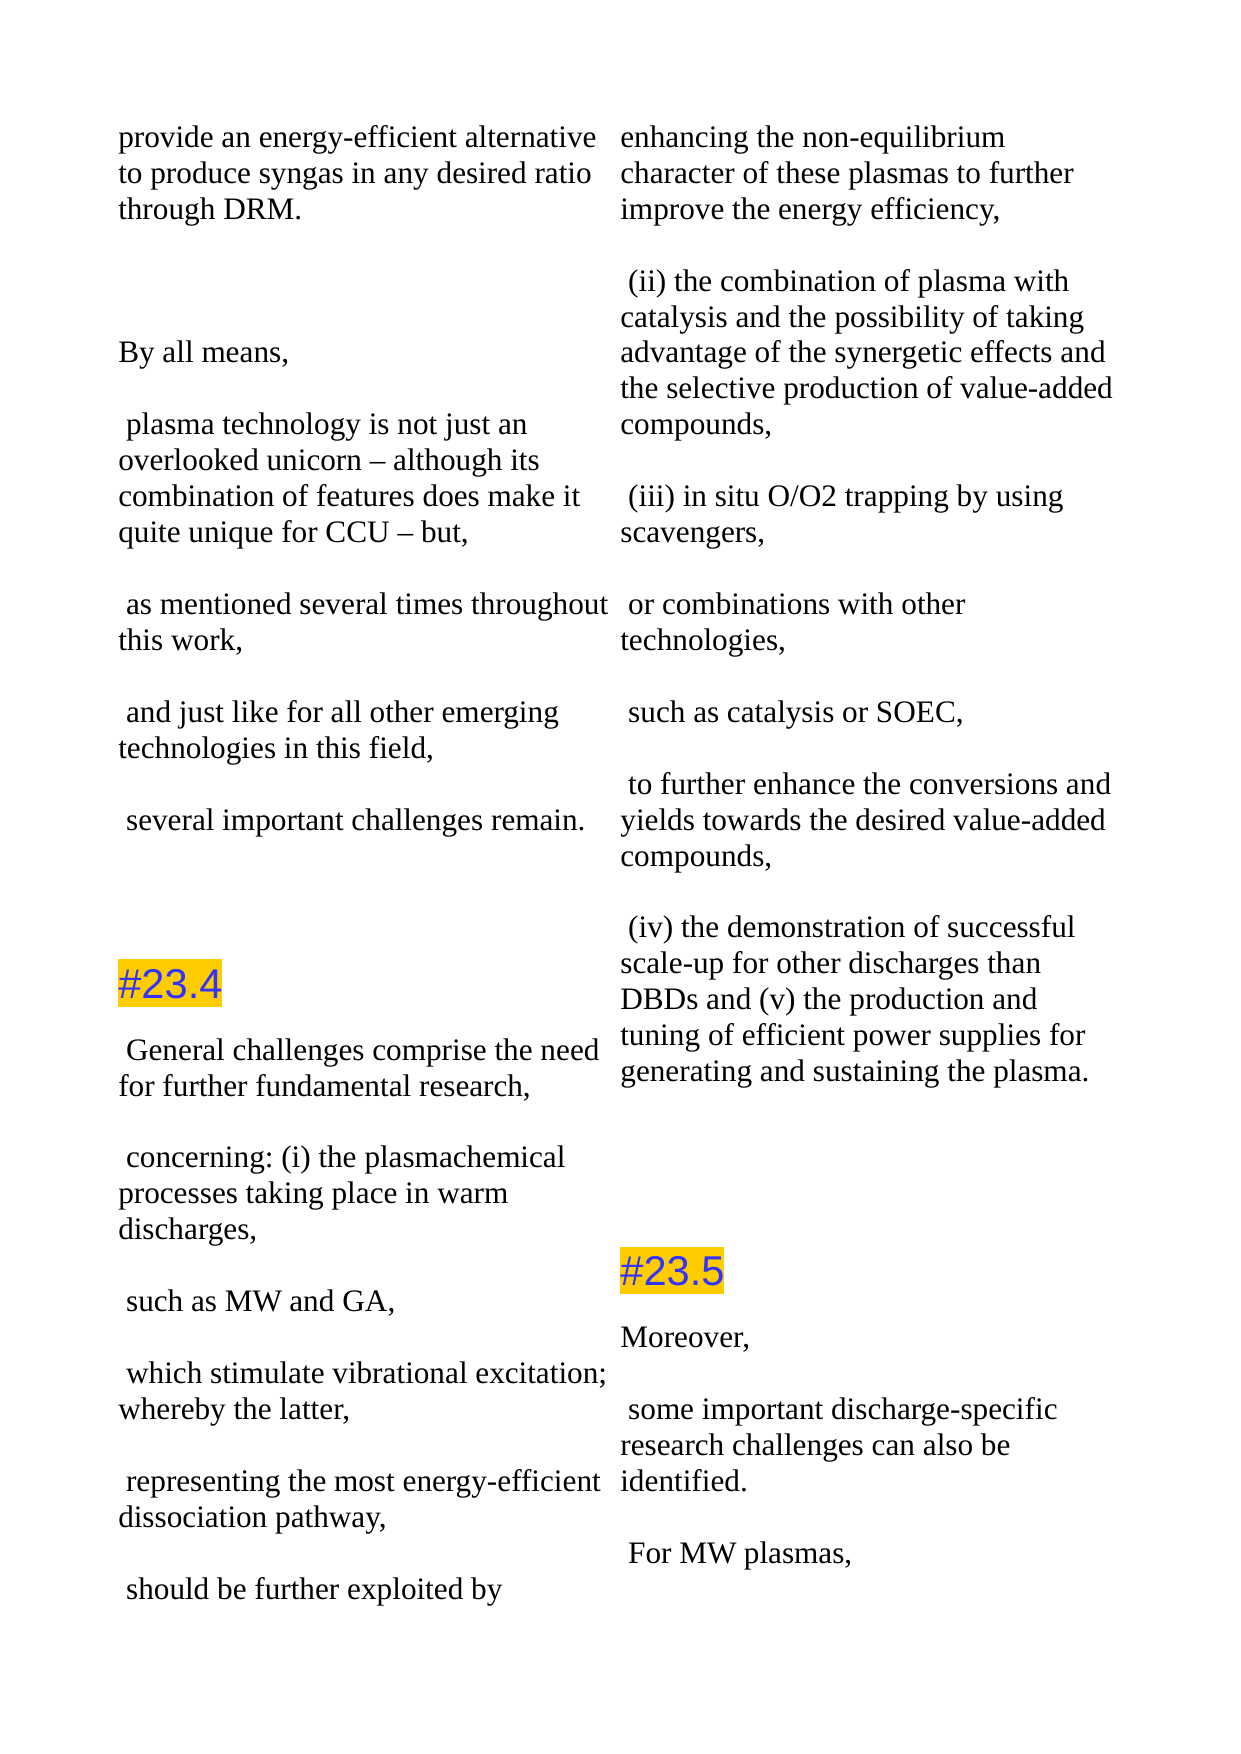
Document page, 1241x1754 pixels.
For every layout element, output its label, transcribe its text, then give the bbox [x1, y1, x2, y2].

text which stimulate vibrational excitation; whereby the latter, [118, 1354, 620, 1426]
text such as MW and GA, [118, 1282, 620, 1318]
text plasma technology is not just an overlooked unicorn – although its combination of features does make it quite unique for CCU – but, [118, 406, 620, 549]
text enhancing the non-equilibrium character of these plasmas to further improve the energy efficiency, [620, 118, 1122, 226]
text and just like for all other emerging technologies in this field, [118, 693, 620, 765]
text to further enhance the conversions and yields towards the desired value-added compounds, [620, 765, 1122, 873]
text provide an energy-efficient alternative to produce syngas in any desired ratio through DRM. [118, 118, 620, 226]
text some important discharge-specific research challenges can also be identified. [620, 1390, 1122, 1498]
text concerning: (i) the plasmachemical processes taking place in warm discharges, [118, 1139, 620, 1247]
text By all means, [118, 334, 620, 370]
text (iv) the demonstration of successful scale-up for other discharges than DBDs and (v) the production and tuning of efficient power supplies for generating and sustaining the plasma. [620, 909, 1122, 1088]
text should be further exploited by [118, 1570, 620, 1606]
text such as catalysis or SOEC, [620, 693, 1122, 729]
text General challenges comprise the need for further fundamental research, [118, 1031, 620, 1103]
text #23.5 [620, 1247, 1122, 1294]
text (iii) in situ O/O2 trapping by using scavengers, [620, 477, 1122, 549]
text or combinations with other technologies, [620, 585, 1122, 657]
text Moreover, [620, 1318, 1122, 1354]
text representing the most energy-efficient dissociation pathway, [118, 1462, 620, 1534]
text as mentioned several times throughout this work, [118, 585, 620, 657]
text For MW plasmas, [620, 1534, 1122, 1570]
text several important challenges remain. [118, 801, 620, 837]
text #23.4 [118, 959, 620, 1007]
text (ii) the combination of plasma with catalysis and the possibility of taking advantage of the synergetic effects and the selective production of value-added compounds, [620, 262, 1122, 442]
